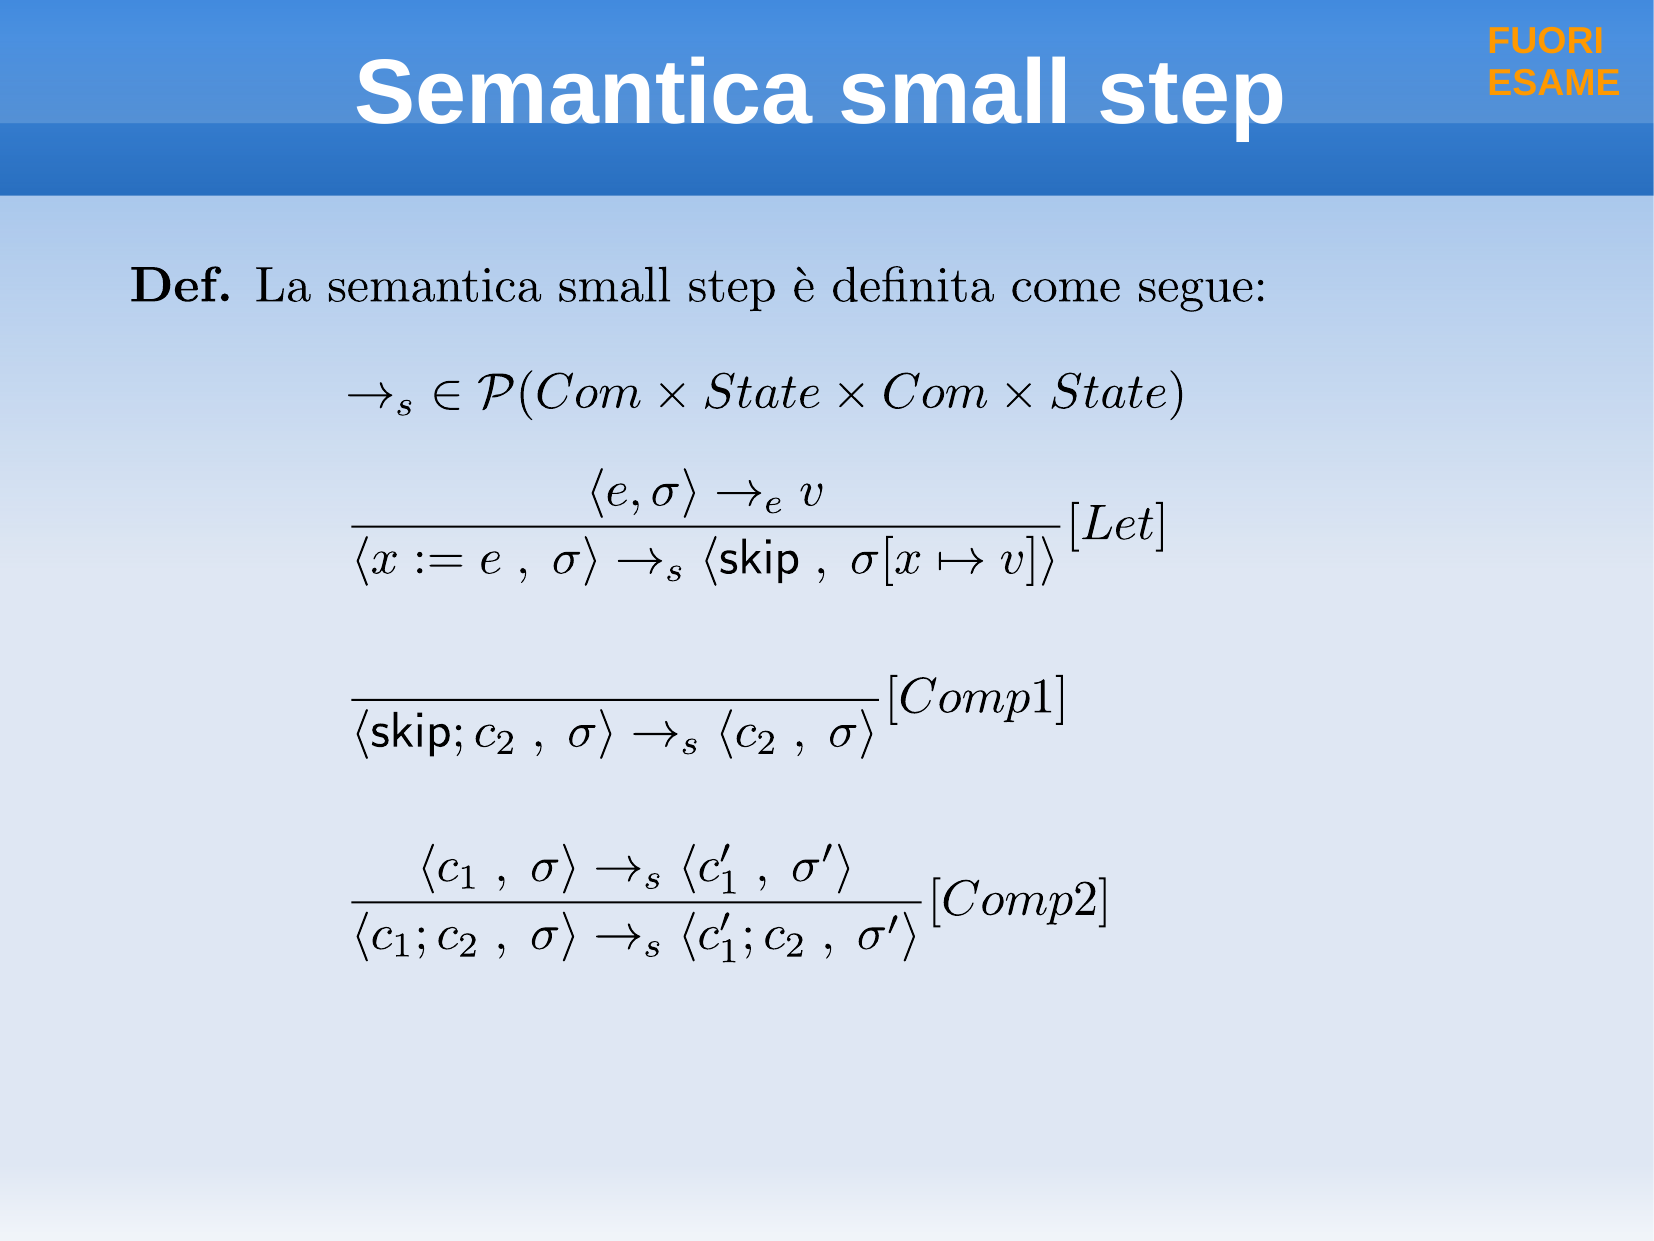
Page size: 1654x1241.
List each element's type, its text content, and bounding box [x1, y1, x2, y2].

text_box FUORI ESAME [1472, 11, 1636, 111]
title Semantica small step [76, 0, 1565, 188]
text_box [129, 266, 1268, 963]
picture [0, 0, 1654, 1241]
